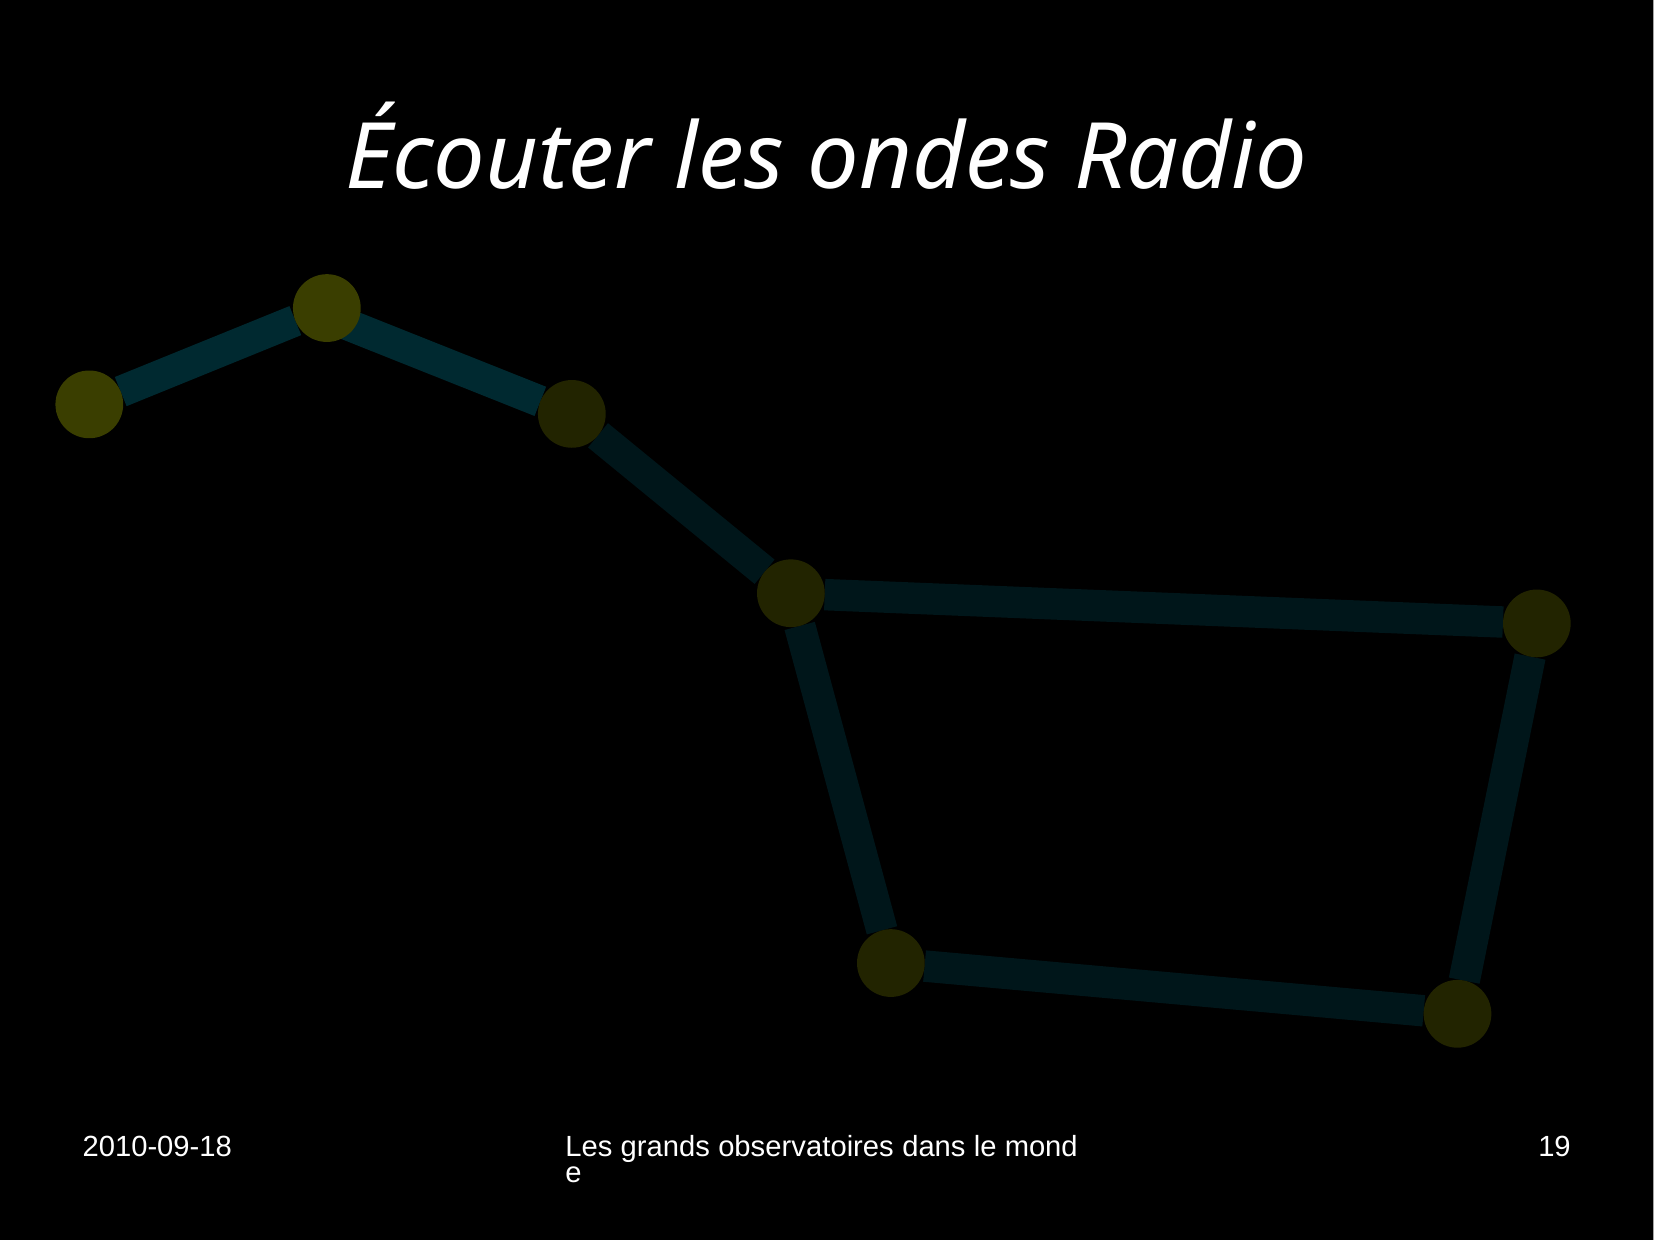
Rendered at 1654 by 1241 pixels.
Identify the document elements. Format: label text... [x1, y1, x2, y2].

title Écouter les ondes Radio [82, 56, 1571, 250]
